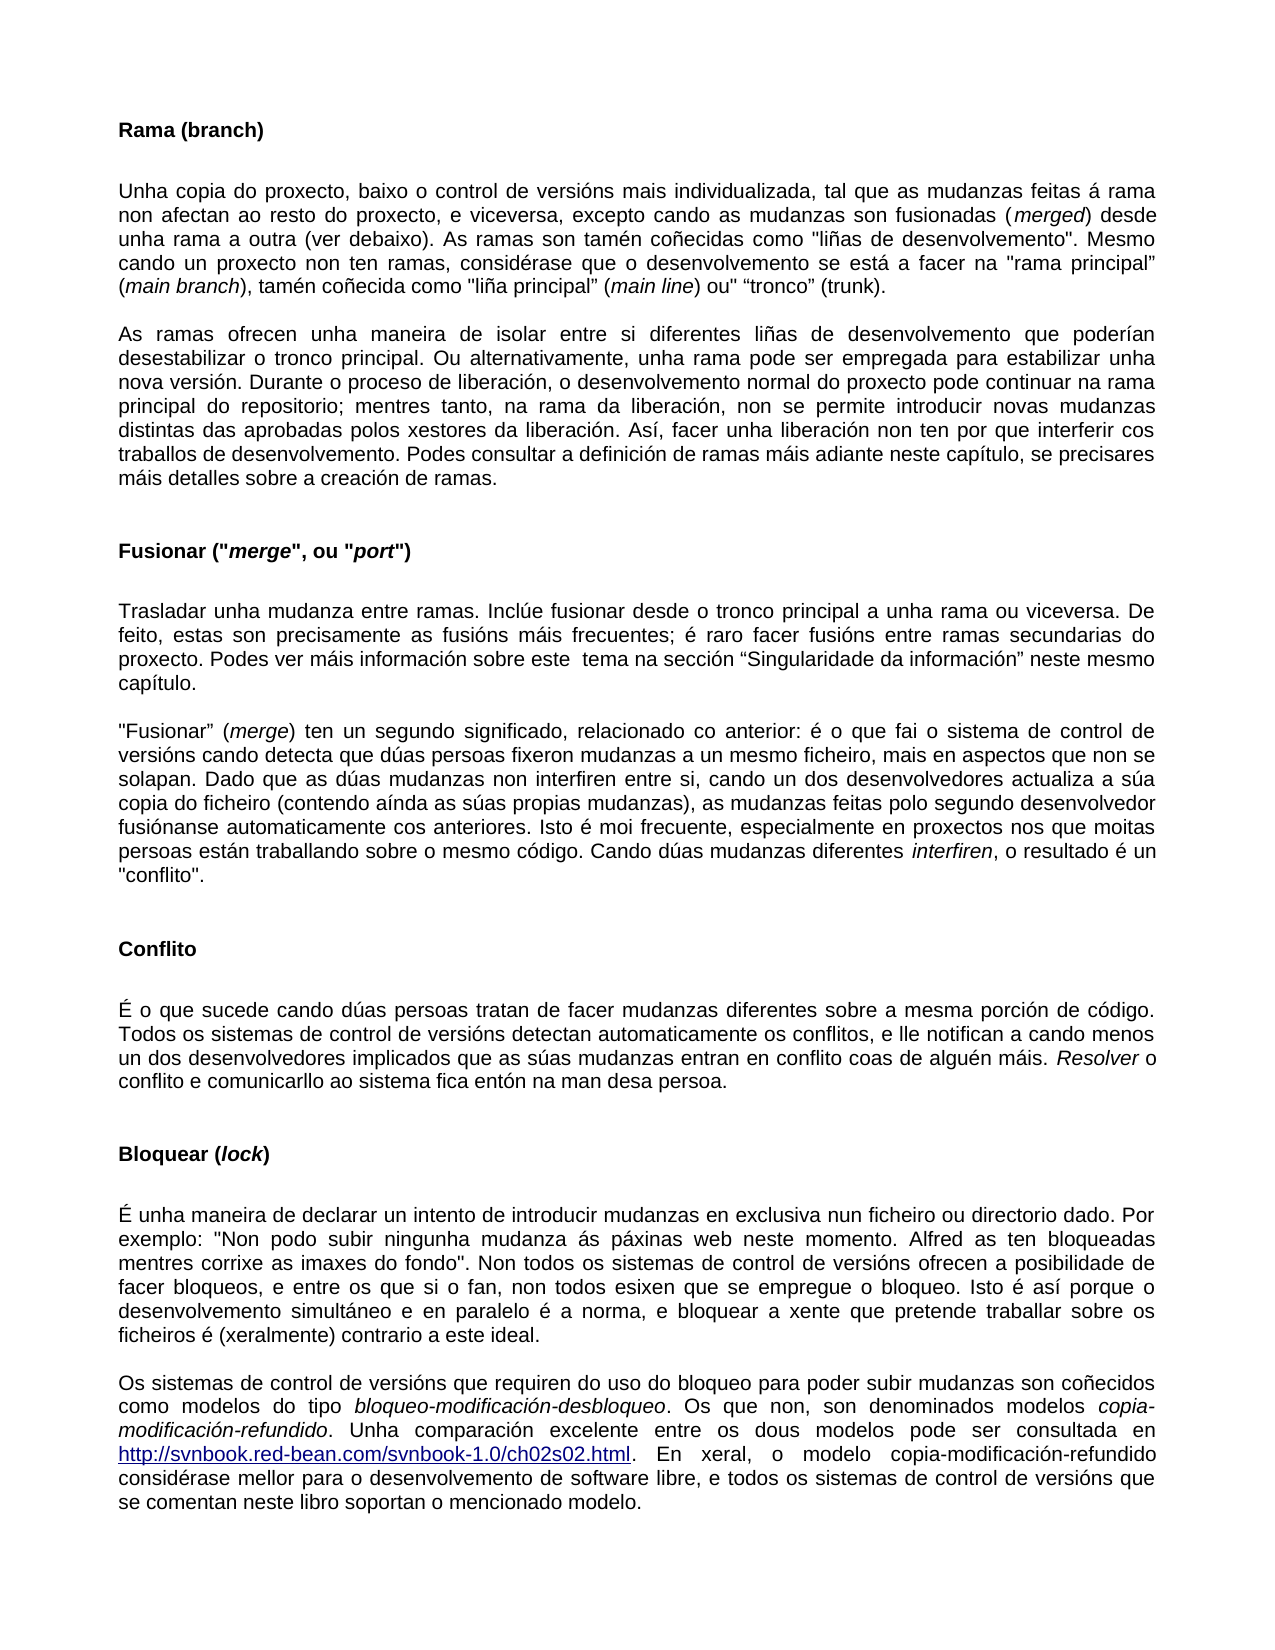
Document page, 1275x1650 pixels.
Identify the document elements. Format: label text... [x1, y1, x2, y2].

text É unha maneira de declarar un intento de introducir mudanzas en exclusiva nun ficheiro ou directorio dado. Por exemplo: "Non podo subir ningunha mudanza ás páxinas web neste momento. Alfred as ten bloqueadas mentres corrixe as imaxes do fondo". Non todos os sistemas de control de versións ofrecen a posibilidade de facer bloqueos, e entre os que si o fan, non todos esixen que se empregue o bloqueo. Isto é así porque o desenvolvemento simultáneo e en paralelo é a norma, e bloquear a xente que pretende traballar sobre os ficheiros é (xeralmente) contrario a este ideal. [118, 1203, 1157, 1346]
subtitle Bloquear (lock) [118, 1142, 1157, 1166]
text Unha copia do proxecto, baixo o control de versións mais individualizada, tal que as mudanzas feitas á rama non afectan ao resto do proxecto, e viceversa, excepto cando as mudanzas son fusionadas (merged) desde unha rama a outra (ver debaixo). As ramas son tamén coñecidas como "liñas de desenvolvemento". Mesmo cando un proxecto non ten ramas, considérase que o desenvolvemento se está a facer na "rama principal” (main branch), tamén coñecida como "liña principal” (main line) ou" “tronco” (trunk). [118, 178, 1157, 298]
text É o que sucede cando dúas persoas tratan de facer mudanzas diferentes sobre a mesma porción de código. Todos os sistemas de control de versións detectan automaticamente os conflitos, e lle notifican a cando menos un dos desenvolvedores implicados que as súas mudanzas entran en conflito coas de alguén máis. Resolver o conflito e comunicarllo ao sistema fica entón na man desa persoa. [118, 997, 1157, 1093]
text Trasladar unha mudanza entre ramas. Inclúe fusionar desde o tronco principal a unha rama ou viceversa. De feito, estas son precisamente as fusións máis frecuentes; é raro facer fusións entre ramas secundarias do proxecto. Podes ver máis información sobre este tema na sección “Singularidade da información” neste mesmo capítulo. [118, 599, 1157, 695]
subtitle Fusionar ("merge", ou "port") [118, 539, 1157, 563]
text "Fusionar” (merge) ten un segundo significado, relacionado co anterior: é o que fai o sistema de control de versións cando detecta que dúas persoas fixeron mudanzas a un mesmo ficheiro, mais en aspectos que non se solapan. Dado que as dúas mudanzas non interfiren entre si, cando un dos desenvolvedores actualiza a súa copia do ficheiro (contendo aínda as súas propias mudanzas), as mudanzas feitas polo segundo desenvolvedor fusiónanse automaticamente cos anteriores. Isto é moi frecuente, especialmente en proxectos nos que moitas persoas están traballando sobre o mesmo código. Cando dúas mudanzas diferentes interfiren, o resultado é un "conflito". [118, 719, 1157, 887]
text As ramas ofrecen unha maneira de isolar entre si diferentes liñas de desenvolvemento que poderían desestabilizar o tronco principal. Ou alternativamente, unha rama pode ser empregada para estabilizar unha nova versión. Durante o proceso de liberación, o desenvolvemento normal do proxecto pode continuar na rama principal do repositorio; mentres tanto, na rama da liberación, non se permite introducir novas mudanzas distintas das aprobadas polos xestores da liberación. Así, facer unha liberación non ten por que interferir cos traballos de desenvolvemento. Podes consultar a definición de ramas máis adiante neste capítulo, se precisares máis detalles sobre a creación de ramas. [118, 322, 1157, 490]
text Os sistemas de control de versións que requiren do uso do bloqueo para poder subir mudanzas son coñecidos como modelos do tipo bloqueo-modificación-desbloqueo. Os que non, son denominados modelos copia-modificación-refundido. Unha comparación excelente entre os dous modelos pode ser consultada en http://svnbook.red-bean.com/svnbook-1.0/ch02s02.html. En xeral, o modelo copia-modificación-refundido considérase mellor para o desenvolvemento de software libre, e todos os sistemas de control de versións que se comentan neste libro soportan o mencionado modelo. [118, 1370, 1157, 1514]
subtitle Rama (branch) [118, 118, 1157, 142]
subtitle Conflito [118, 936, 1157, 961]
